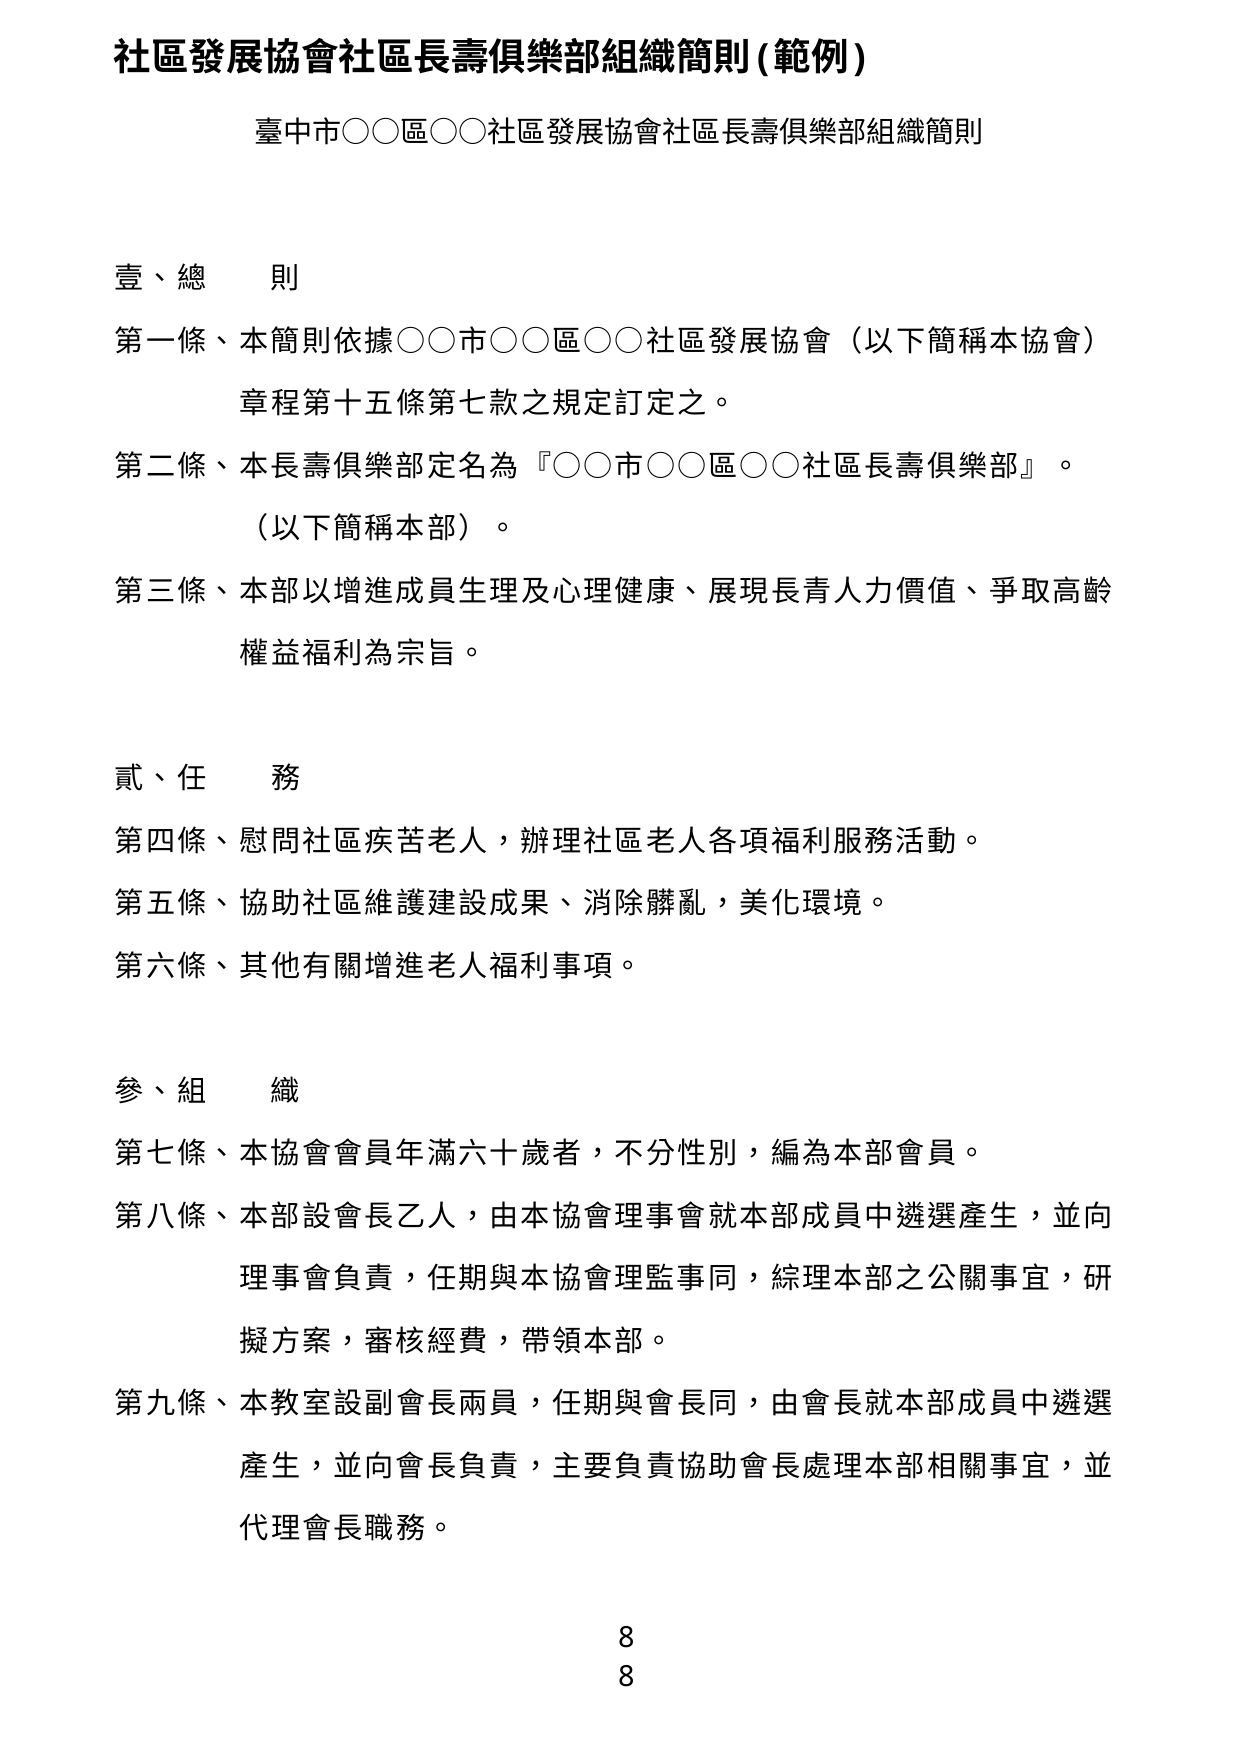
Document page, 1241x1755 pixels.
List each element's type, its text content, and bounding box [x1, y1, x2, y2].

text 第九條、本教室設副會長兩員，任期與會長同，由會長就本部成員中遴選產生，並向會長負責，主要負責協助會長處理本部相關事宜，並代理會長職務。 [113, 1359, 1124, 1547]
text 第三條、本部以增進成員生理及心理健康、展現長青人力價值、爭取高齡權益福利為宗旨。 [113, 547, 1124, 672]
text 第二條、本長壽俱樂部定名為『○○市○○區○○社區長壽俱樂部』。（以下簡稱本部）。 [113, 422, 1124, 547]
text 貳、任 務 [113, 734, 1124, 797]
text 第八條、本部設會長乙人，由本協會理事會就本部成員中遴選產生，並向理事會負責，任期與本協會理監事同，綜理本部之公關事宜，研擬方案，審核經費，帶領本部。 [113, 1172, 1124, 1359]
text 參、組 織 [113, 1047, 1124, 1109]
text 第四條、慰問社區疾苦老人，辦理社區老人各項福利服務活動。 [113, 797, 1124, 859]
text 臺中市○○區○○社區發展協會社區長壽俱樂部組織簡則 [113, 108, 1124, 151]
text 壹、總 則 [113, 234, 1124, 297]
text 第六條、其他有關增進老人福利事項。 [113, 922, 1124, 984]
text 社區發展協會社區長壽俱樂部組織簡則(範例) [113, 27, 1124, 81]
text 第一條、本簡則依據○○市○○區○○社區發展協會（以下簡稱本協會）章程第十五條第七款之規定訂定之。 [113, 297, 1124, 422]
text 第五條、協助社區維護建設成果、消除髒亂，美化環境。 [113, 859, 1124, 922]
text 第七條、本協會會員年滿六十歲者，不分性別，編為本部會員。 [113, 1109, 1124, 1172]
